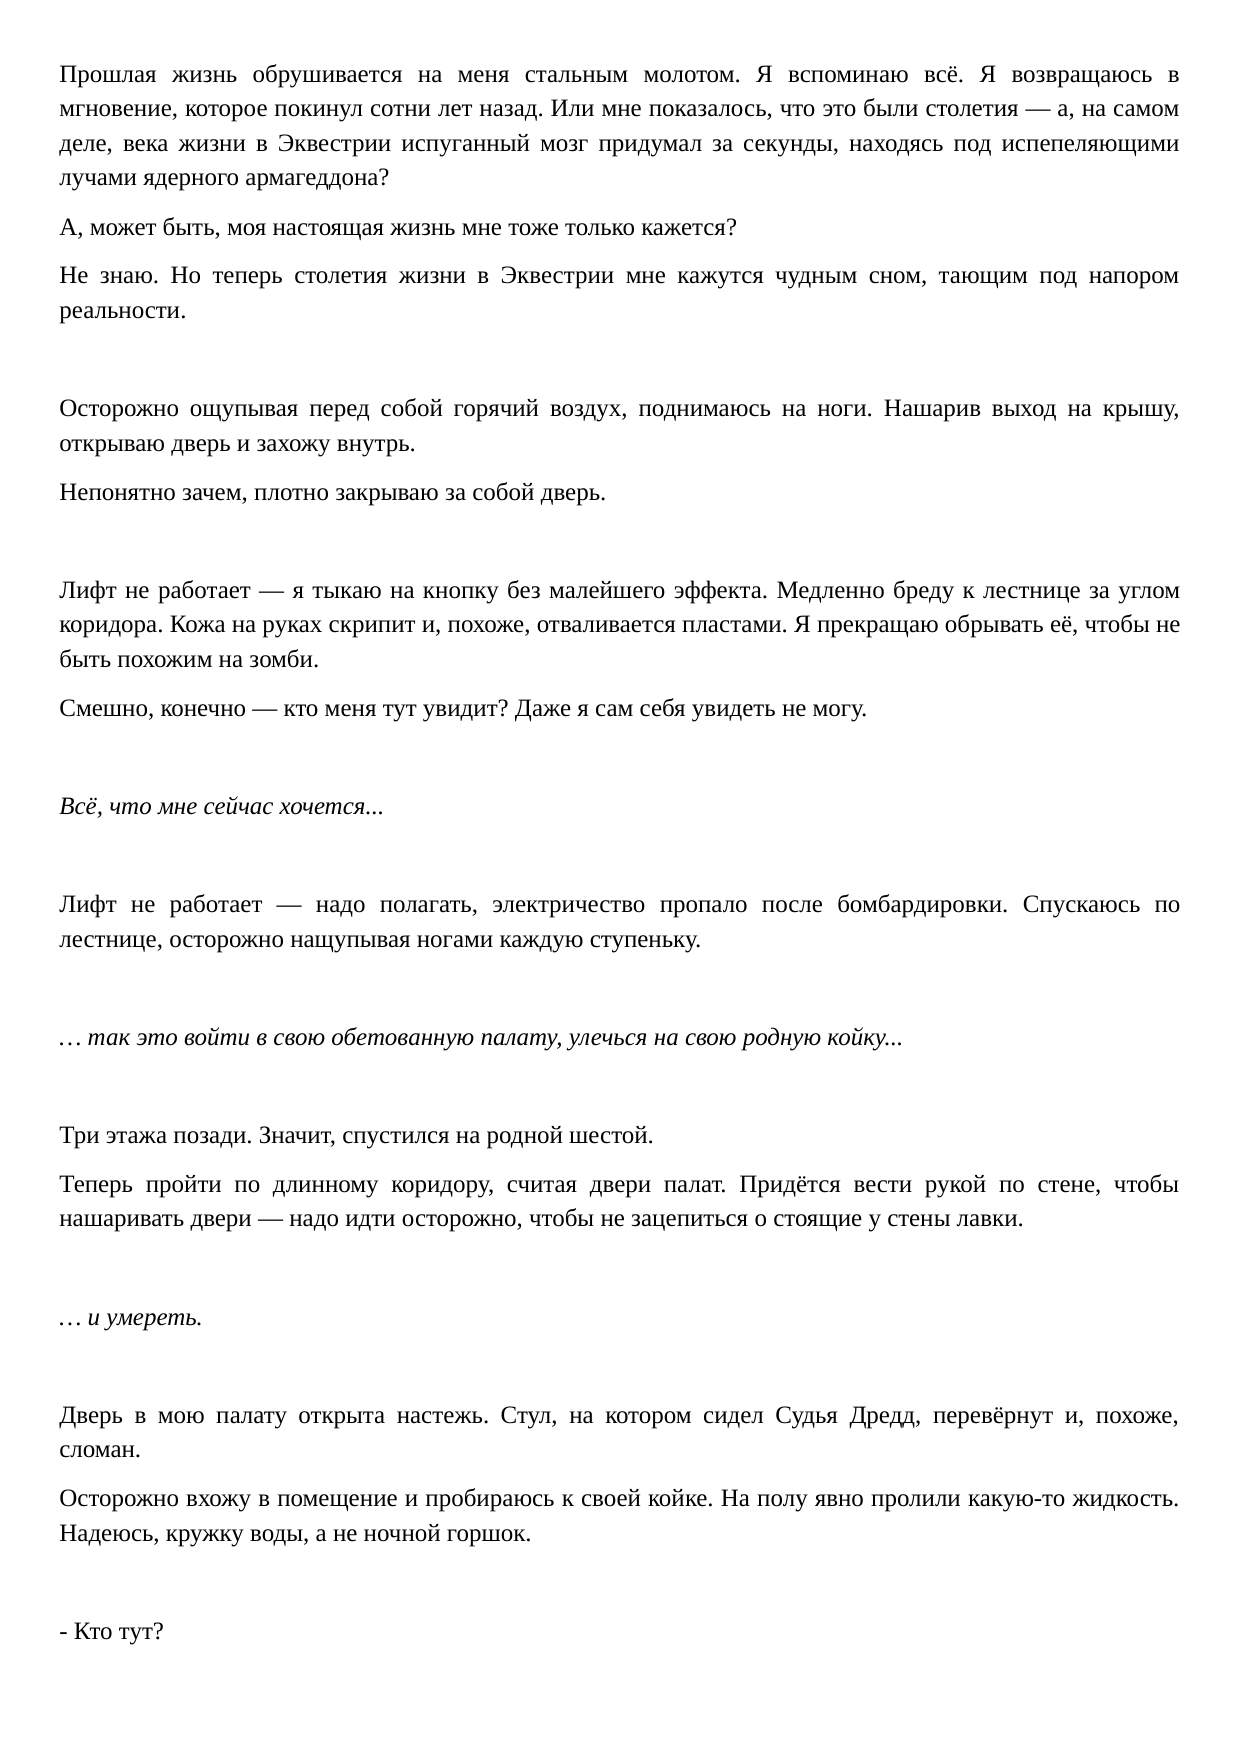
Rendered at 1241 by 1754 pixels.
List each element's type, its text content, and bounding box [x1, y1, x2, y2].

text - Кто тут? [59, 1616, 1181, 1644]
text Лифт не работает — я тыкаю на кнопку без малейшего эффекта. Медленно бреду к лестнице за углом коридора. Кожа на руках скрипит и, похоже, отваливается пластами. Я прекращаю обрывать её, чтобы не быть похожим на зомби. [59, 575, 1181, 673]
text Смешно, конечно — кто меня тут увидит? Даже я сам себя увидеть не могу. [59, 693, 1181, 722]
text Осторожно вхожу в помещение и пробираюсь к своей койке. На полу явно пролили какую-то жидкость. Надеюсь, кружку воды, а не ночной горшок. [59, 1483, 1181, 1546]
text Не знаю. Но теперь столетия жизни в Эквестрии мне кажутся чудным сном, тающим под напором реальности. [59, 261, 1181, 324]
text Три этажа позади. Значит, спустился на родной шестой. [59, 1120, 1181, 1149]
text … так это войти в свою обетованную палату, улечься на свою родную койку... [59, 1022, 1181, 1051]
text А, может быть, моя настоящая жизнь мне тоже только кажется? [59, 212, 1181, 240]
text Непонятно зачем, плотно закрываю за собой дверь. [59, 477, 1181, 506]
text Лифт не работает — надо полагать, электричество пропало после бомбардировки. Спускаюсь по лестнице, осторожно нащупывая ногами каждую ступеньку. [59, 889, 1181, 952]
text Прошлая жизнь обрушивается на меня стальным молотом. Я вспоминаю всё. Я возвращаюсь в мгновение, которое покинул сотни лет назад. Или мне показалось, что это были столетия — а, на самом деле, века жизни в Эквестрии испуганный мозг придумал за секунды, находясь под испепеляющими лучами ядерного армагеддона? [59, 59, 1181, 191]
text … и умереть. [59, 1302, 1181, 1330]
text Дверь в мою палату открыта настежь. Стул, на котором сидел Судья Дредд, перевёрнут и, похоже, сломан. [59, 1400, 1181, 1463]
text Осторожно ощупывая перед собой горячий воздух, поднимаюсь на ноги. Нашарив выход на крышу, открываю дверь и захожу внутрь. [59, 393, 1181, 456]
text Теперь пройти по длинному коридору, считая двери палат. Придётся вести рукой по стене, чтобы нашаривать двери — надо идти осторожно, чтобы не зацепиться о стоящие у стены лавки. [59, 1169, 1181, 1232]
text Всё, что мне сейчас хочется... [59, 791, 1181, 820]
